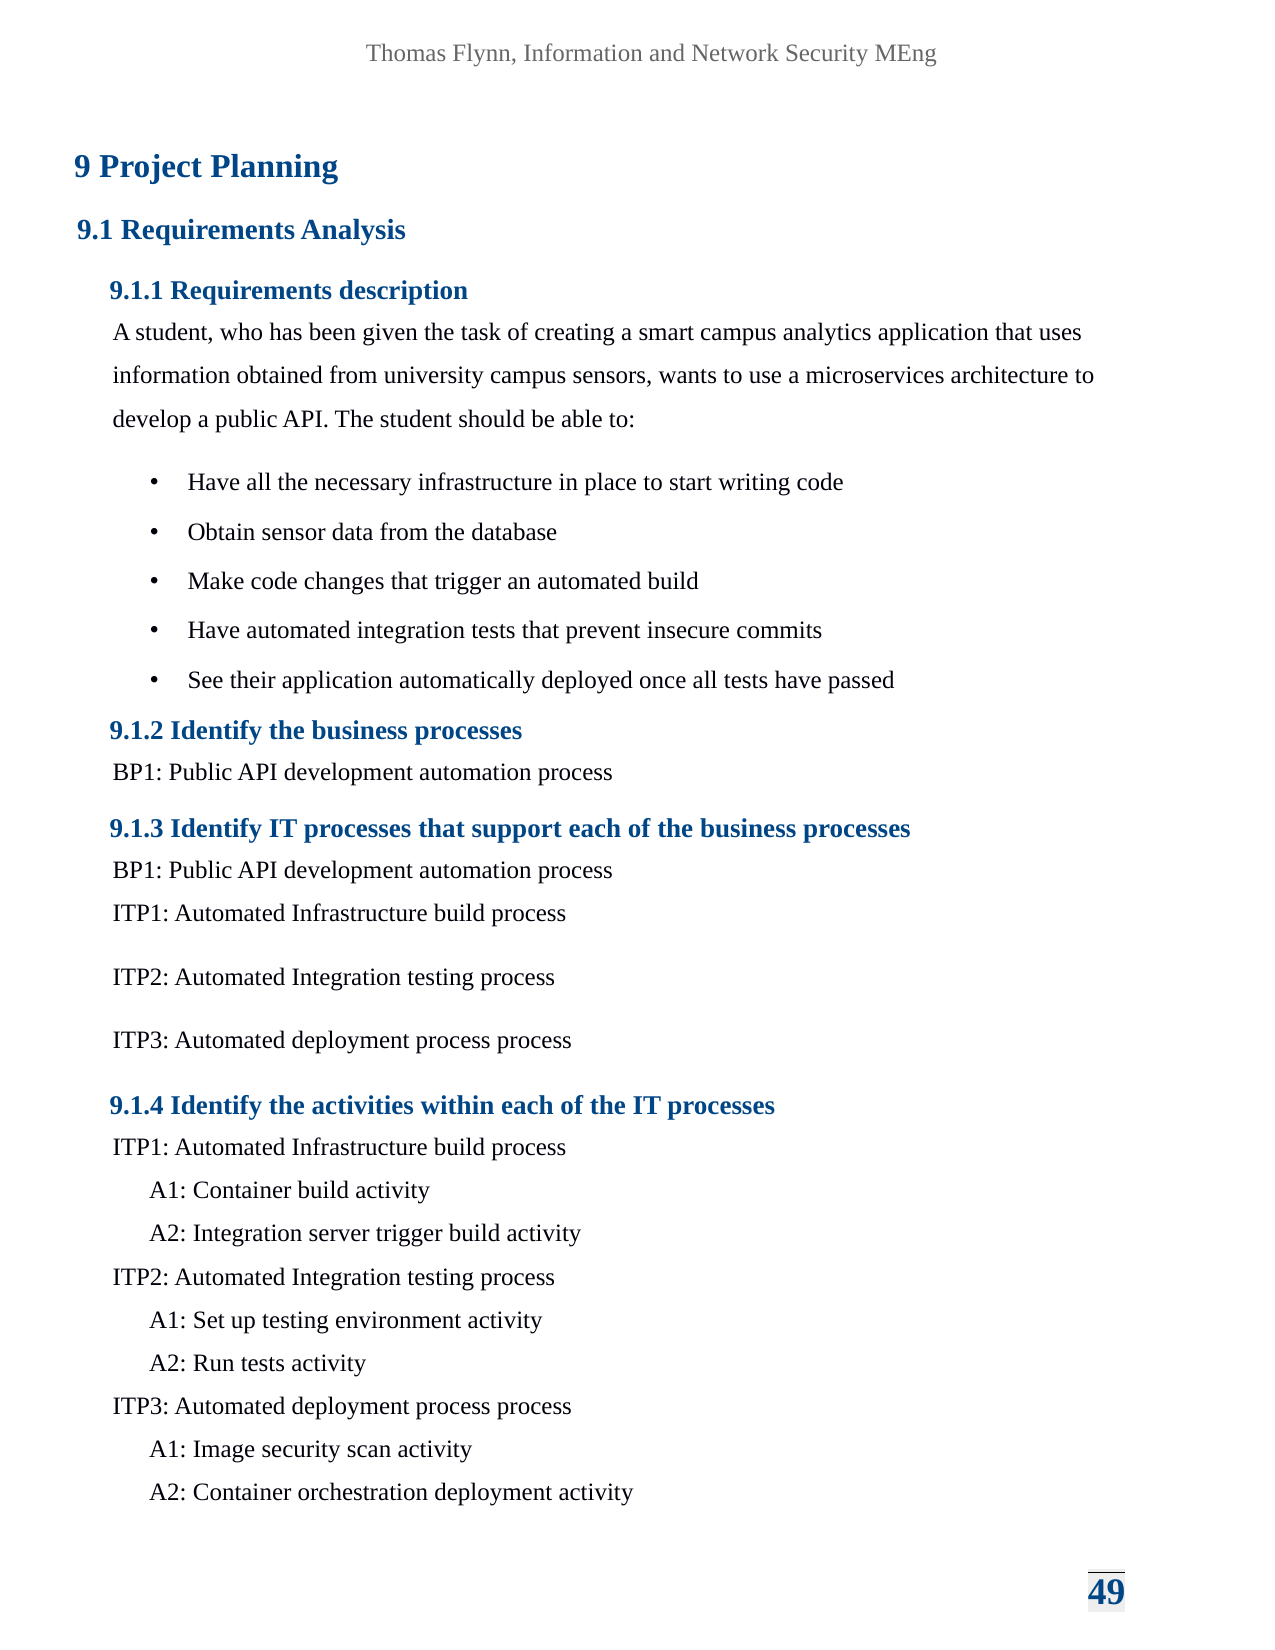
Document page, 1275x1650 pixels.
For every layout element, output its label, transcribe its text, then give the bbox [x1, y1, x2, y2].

list See their application automatically deployed once all tests have passed [150, 665, 1125, 694]
text BP1: Public API development automation process [112, 855, 1125, 884]
text A1: Set up testing environment activity [112, 1305, 1125, 1333]
text ITP1: Automated Infrastructure build process [112, 898, 1125, 927]
text ITP1: Automated Infrastructure build process [112, 1132, 1125, 1161]
text A1: Image security scan activity [112, 1434, 1125, 1463]
text A2: Container orchestration deployment activity [112, 1477, 1125, 1506]
subtitle 9.1.3 Identify IT processes that support each of the business processes [109, 812, 1125, 843]
text ITP2: Automated Integration testing process [112, 1262, 1125, 1290]
text ITP3: Automated deployment process process [112, 1026, 1125, 1054]
text ITP2: Automated Integration testing process [112, 962, 1125, 991]
subtitle 9.1.1 Requirements description [109, 274, 1125, 306]
list Obtain sensor data from the database [150, 517, 1125, 546]
subtitle 9.1.4 Identify the activities within each of the IT processes [109, 1089, 1125, 1121]
text A2: Run tests activity [112, 1348, 1125, 1377]
subtitle 9.1 Requirements Analysis [74, 212, 1125, 246]
text BP1: Public API development automation process [112, 757, 1125, 786]
text ITP3: Automated deployment process process [112, 1391, 1125, 1420]
subtitle 9.1.2 Identify the business processes [109, 714, 1125, 745]
subtitle 9 Project Planning [74, 146, 1125, 184]
text A2: Integration server trigger build activity [112, 1218, 1125, 1247]
list Have automated integration tests that prevent insecure commits [150, 616, 1125, 644]
text A student, who has been given the task of creating a smart campus analytics application that uses information obtained from university campus sensors, wants to use a microservices architecture to develop a public API. The student should be able to: [112, 317, 1125, 432]
list Have all the necessary infrastructure in place to start writing code [150, 467, 1125, 496]
list Make code changes that trigger an automated build [150, 566, 1125, 595]
text A1: Container build activity [112, 1175, 1125, 1204]
